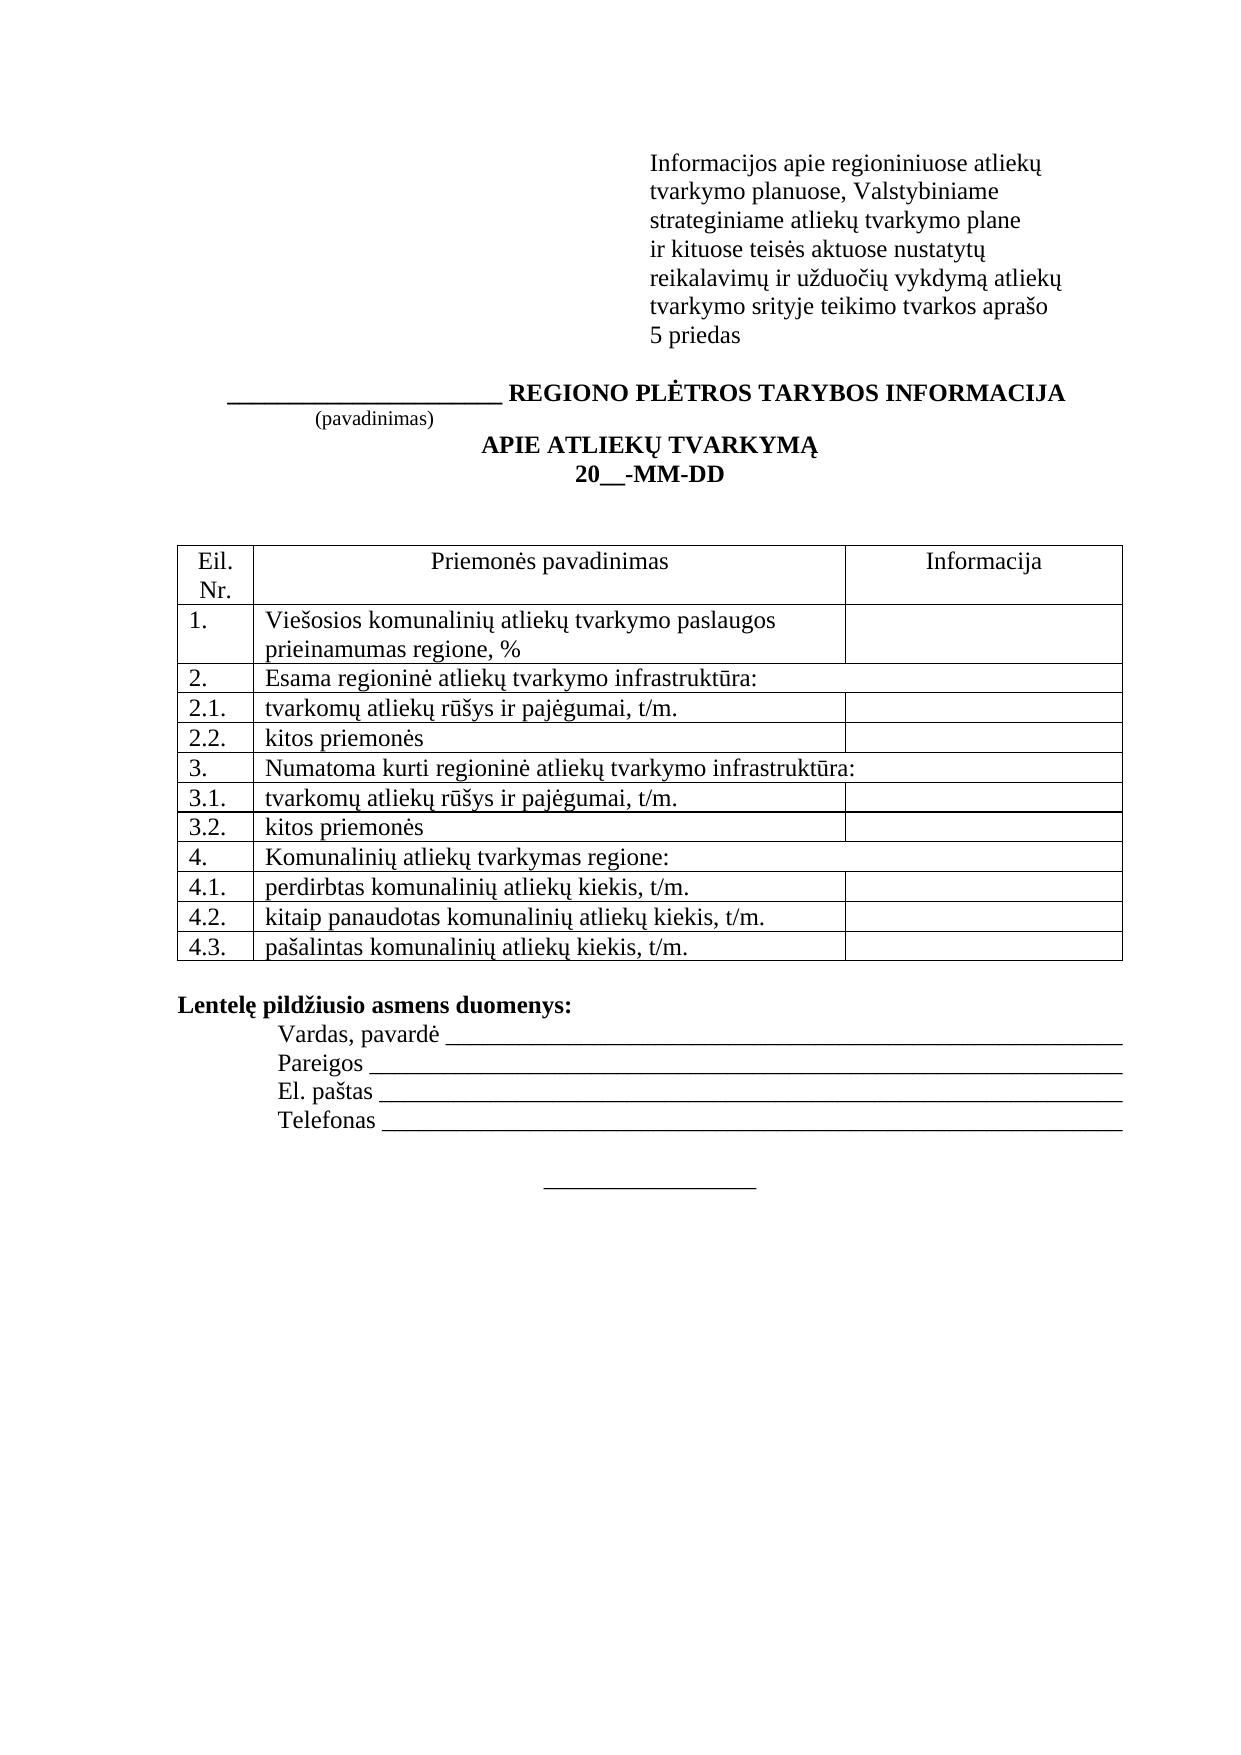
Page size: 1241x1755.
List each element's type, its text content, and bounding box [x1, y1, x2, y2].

table_header Informacija [846, 546, 1122, 604]
table_cell [846, 872, 1122, 901]
text APIE ATLIEKŲ TVARKYMĄ [177, 430, 1122, 459]
text Informacijos apie regioniniuose atliekų [649, 148, 1122, 176]
text tvarkymo srityje teikimo tvarkos aprašo [649, 291, 1122, 320]
table_cell [846, 693, 1122, 722]
text Lentelę pildžiusio asmens duomenys: [177, 990, 1122, 1019]
table_cell 2. [178, 664, 253, 692]
text reikalavimų ir užduočių vykdymą atliekų [649, 263, 1122, 291]
table_cell 4.3. [178, 932, 253, 960]
table_cell kitos priemonės [254, 813, 845, 841]
table_cell 3.2. [178, 813, 253, 841]
table_cell 3.1. [178, 783, 253, 811]
table_header Eil. Nr. [178, 546, 253, 604]
text Vardas, pavardė [177, 1019, 1122, 1048]
table_cell 2.2. [178, 723, 253, 752]
table_cell 4.1. [178, 872, 253, 901]
text El. paštas [177, 1076, 1122, 1105]
table_cell Esama regioninė atliekų tvarkymo infrastruktūra: [254, 664, 1122, 692]
table_cell pašalintas komunalinių atliekų kiekis, t/m. [254, 932, 845, 960]
table_cell [846, 932, 1122, 960]
text Pareigos [177, 1048, 1122, 1076]
text ir kituose teisės aktuose nustatytų [649, 234, 1122, 263]
table_cell Numatoma kurti regioninė atliekų tvarkymo infrastruktūra: [254, 753, 1122, 782]
text tvarkymo planuose, Valstybiniame [649, 176, 1122, 205]
table_cell [846, 813, 1122, 841]
table_cell perdirbtas komunalinių atliekų kiekis, t/m. [254, 872, 845, 901]
text ______________________ REGIONO PLĖTROS TARYBOS INFORMACIJA [177, 378, 1122, 406]
text _________________ [177, 1163, 1122, 1191]
table_cell [846, 902, 1122, 931]
table_cell Viešosios komunalinių atliekų tvarkymo paslaugos prieinamumas regione, % [254, 605, 845, 662]
table_cell 3. [178, 753, 253, 782]
table_cell kitaip panaudotas komunalinių atliekų kiekis, t/m. [254, 902, 845, 931]
text 20__-MM-DD [177, 459, 1122, 488]
table_cell [846, 605, 1122, 662]
table_cell 2.1. [178, 693, 253, 722]
text Telefonas [177, 1105, 1122, 1134]
table_cell 1. [178, 605, 253, 662]
table_cell tvarkomų atliekų rūšys ir pajėgumai, t/m. [254, 693, 845, 722]
text strateginiame atliekų tvarkymo plane [649, 205, 1122, 234]
text (pavadinimas) [177, 406, 1122, 430]
table_cell [846, 723, 1122, 752]
table_cell 4.2. [178, 902, 253, 931]
table_cell 4. [178, 842, 253, 871]
table_cell kitos priemonės [254, 723, 845, 752]
table_cell [846, 783, 1122, 811]
text 5 priedas [649, 320, 1122, 349]
table_header Priemonės pavadinimas [254, 546, 845, 604]
table_cell Komunalinių atliekų tvarkymas regione: [254, 842, 1122, 871]
table_cell tvarkomų atliekų rūšys ir pajėgumai, t/m. [254, 783, 845, 811]
